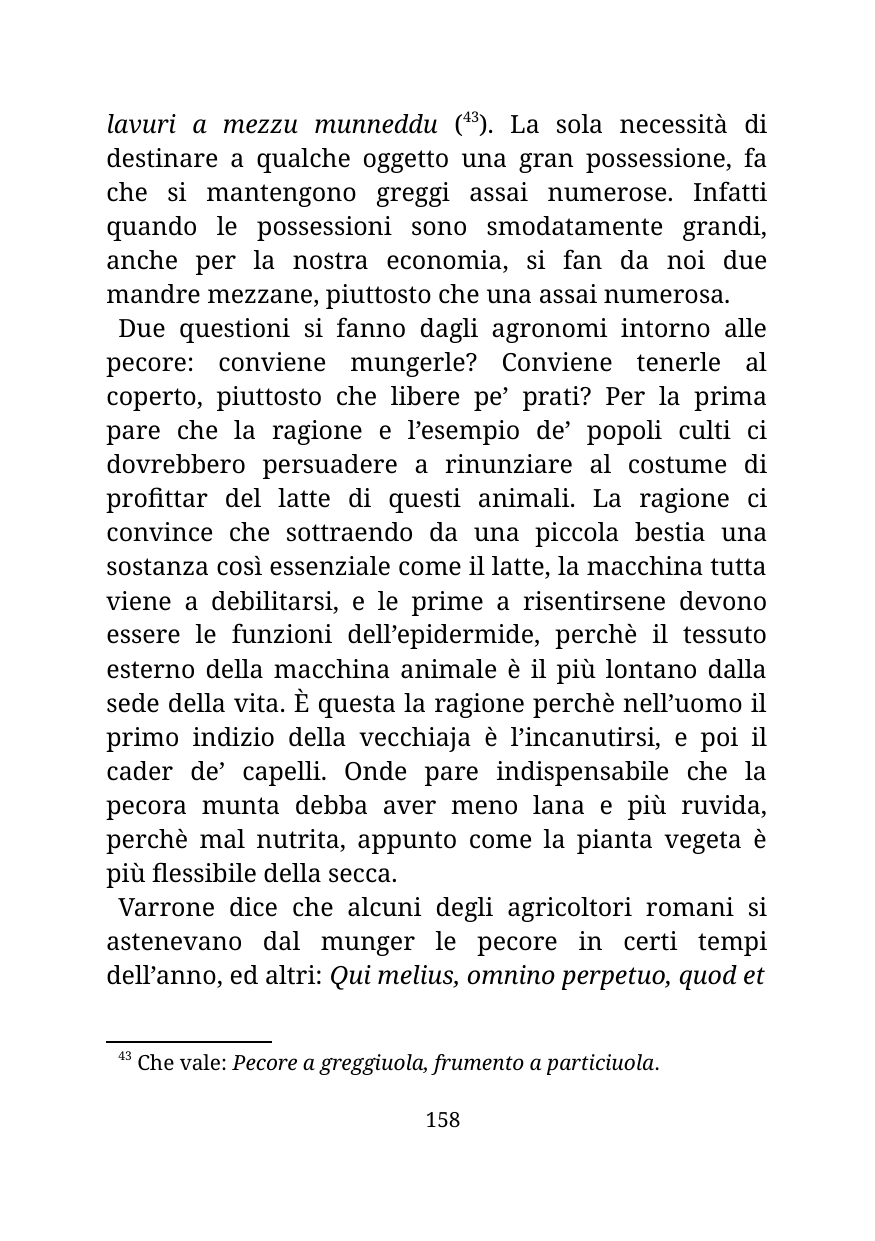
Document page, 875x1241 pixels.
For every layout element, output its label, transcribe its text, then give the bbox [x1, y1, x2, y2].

text Che vale: Pecore a greggiuola, frumento a particiuola. [106, 1048, 768, 1076]
text lavuri a mezzu munneddu (). La sola necessità di destinare a qualche oggetto una gran possessione, fa che si mantengono greggi assai numerose. Infatti quando le possessioni sono smodatamente grandi, anche per la nostra economia, si fan da noi due mandre mezzane, piuttosto che una assai numerosa. [106, 106, 768, 311]
text Due questioni si fanno dagli agronomi intorno alle pecore: conviene mungerle? Conviene tenerle al coperto, piuttosto che libere pe’ prati? Per la prima pare che la ragione e l’esempio de’ popoli culti ci dovrebbero persuadere a rinunziare al costume di profittar del latte di questi animali. La ragione ci convince che sottraendo da una piccola bestia una sostanza così essenziale come il latte, la macchina tutta viene a debilitarsi, e le prime a risentirsene devono essere le funzioni dell’epidermide, perchè il tessuto esterno della macchina animale è il più lontano dalla sede della vita. È questa la ragione perchè nell’uomo il primo indizio della vecchiaja è l’incanutirsi, e poi il cader de’ capelli. Onde pare indispensabile che la pecora munta debba aver meno lana e più ruvida, perchè mal nutrita, appunto come la pianta vegeta è più flessibile della secca. [106, 311, 768, 890]
text Varrone dice che alcuni degli agricoltori romani si astenevano dal munger le pecore in certi tempi dell’anno, ed altri: Qui melius, omnino perpetuo, quod et [106, 890, 768, 992]
